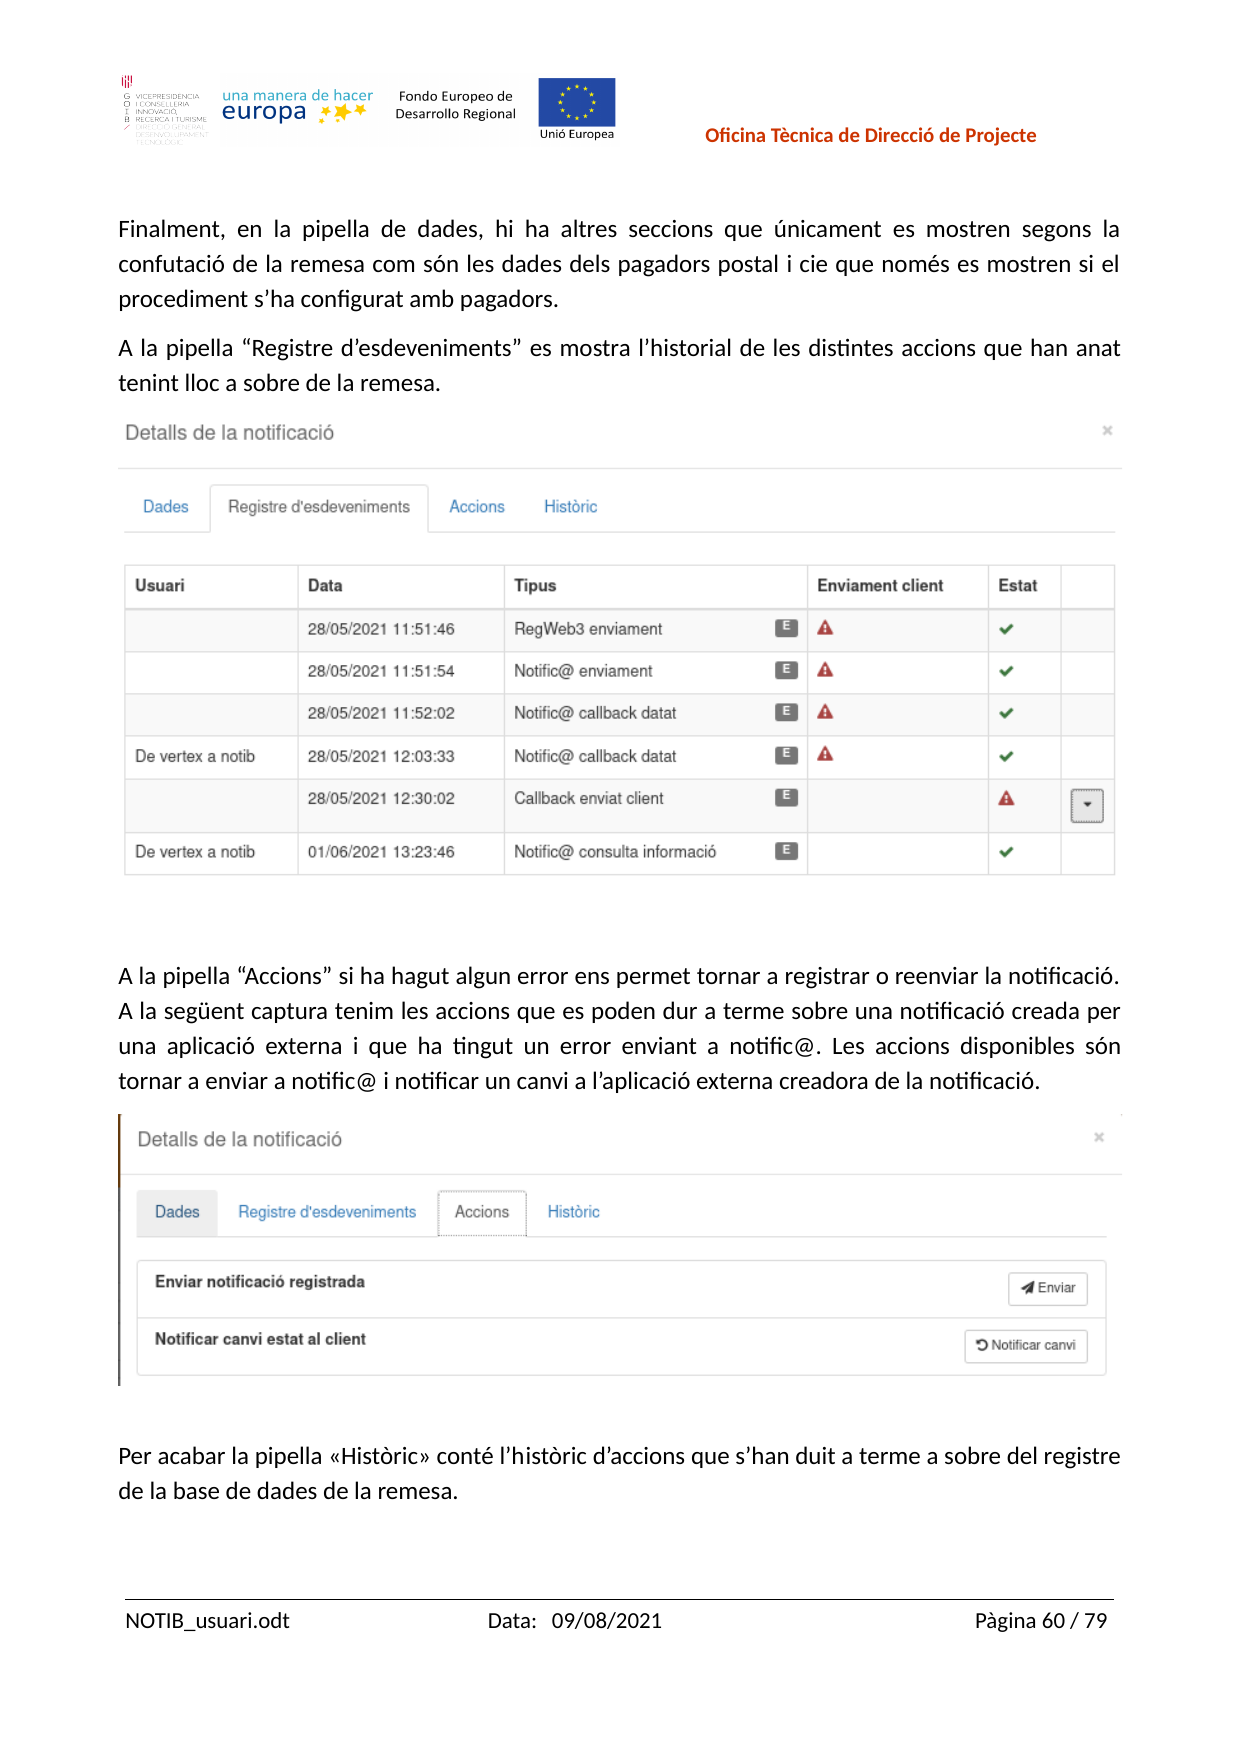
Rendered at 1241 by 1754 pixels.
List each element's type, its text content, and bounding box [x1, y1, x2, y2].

picture [118, 417, 1123, 906]
text Finalment, en la pipella de dades, hi ha altres seccions que únicament es mostren segons la confutació de la remesa com són les dades dels pagadors postal i cie que només es mostren si el procediment s’ha configurat amb pagadors. [118, 213, 1122, 313]
text A la pipella “Registre d’esdeveniments” es mostra l’historial de les distintes accions que han anat tenint lloc a sobre de la remesa. [118, 333, 1122, 398]
text Per acabar la pipella «Històric» conté l’històric d’accions que s’han duit a terme a sobre del registre de la base de dades de la remesa. [118, 1440, 1122, 1505]
picture [219, 73, 621, 147]
text A la pipella “Accions” si ha hagut algun error ens permet tornar a registrar o reenviar la notificació. A la següent captura tenim les accions que es poden dur a terme sobre una notificació creada per una aplicació externa i que ha tingut un error enviant a notific@. Les accions disponibles són tornar a enviar a notific@ i notificar un canvi a l’aplicació externa creadora de la notificació. [118, 960, 1122, 1095]
picture [118, 73, 213, 147]
picture [118, 1114, 1123, 1386]
